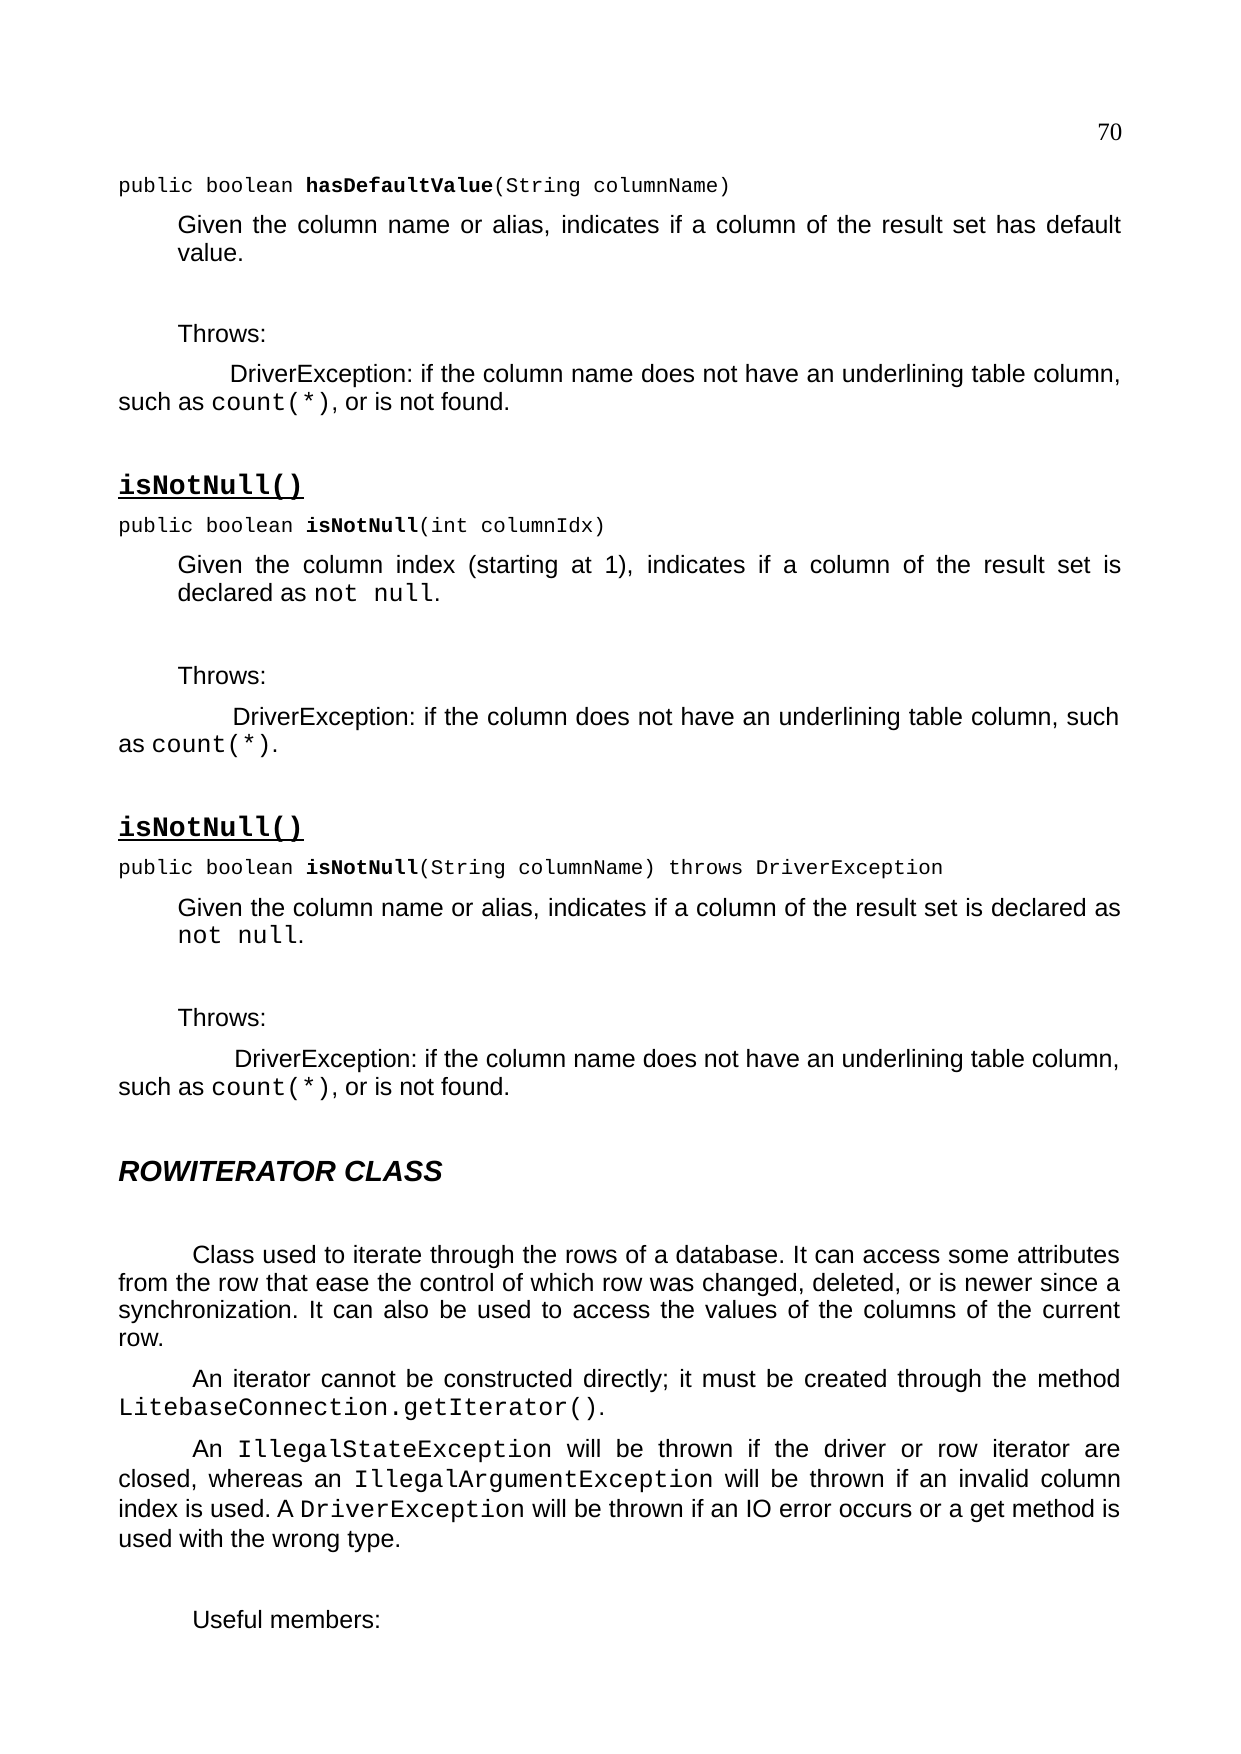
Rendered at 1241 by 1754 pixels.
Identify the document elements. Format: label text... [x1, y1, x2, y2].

text Throws: [118, 320, 1122, 348]
text Useful members: [118, 1606, 1122, 1634]
subtitle isNotNull() [118, 471, 1122, 503]
text Throws: [118, 662, 1122, 690]
text Given the column name or alias, indicates if a column of the result set is declared as not null. [177, 893, 1122, 951]
text public boolean isNotNull(String columnName) throws DriverException [118, 857, 1122, 881]
list DriverException: if the column name does not have an underlining table column, such as count(*), or is not found. [118, 360, 1122, 418]
text Given the column name or alias, indicates if a column of the result set has default value. [177, 211, 1122, 267]
text Throws: [118, 1004, 1122, 1032]
text An iterator cannot be constructed directly; it must be created through the method LitebaseConnection.getIterator(). [118, 1364, 1122, 1422]
list DriverException: if the column name does not have an underlining table column, such as count(*), or is not found. [118, 1044, 1122, 1102]
text public boolean isNotNull(int columnIdx) [118, 515, 1122, 539]
text An IllegalStateException will be thrown if the driver or row iterator are closed, whereas an IllegalArgumentException will be thrown if an invalid column index is used. A DriverException will be thrown if an IO error occurs or a get method is used with the wrong type. [118, 1435, 1122, 1553]
text Class used to iterate through the rows of a database. It can access some attributes from the row that ease the control of which row was changed, deleted, or is newer since a synchronization. It can also be used to access the values of the columns of the current row. [118, 1240, 1122, 1352]
list DriverException: if the column does not have an underlining table column, such as count(*). [118, 702, 1122, 760]
text public boolean hasDefaultValue(String columnName) [118, 175, 1122, 199]
subtitle isNotNull() [118, 813, 1122, 845]
text Given the column index (starting at 1), indicates if a column of the result set is declared as not null. [177, 551, 1122, 609]
subtitle ROWITERATOR CLASS [118, 1155, 1122, 1188]
